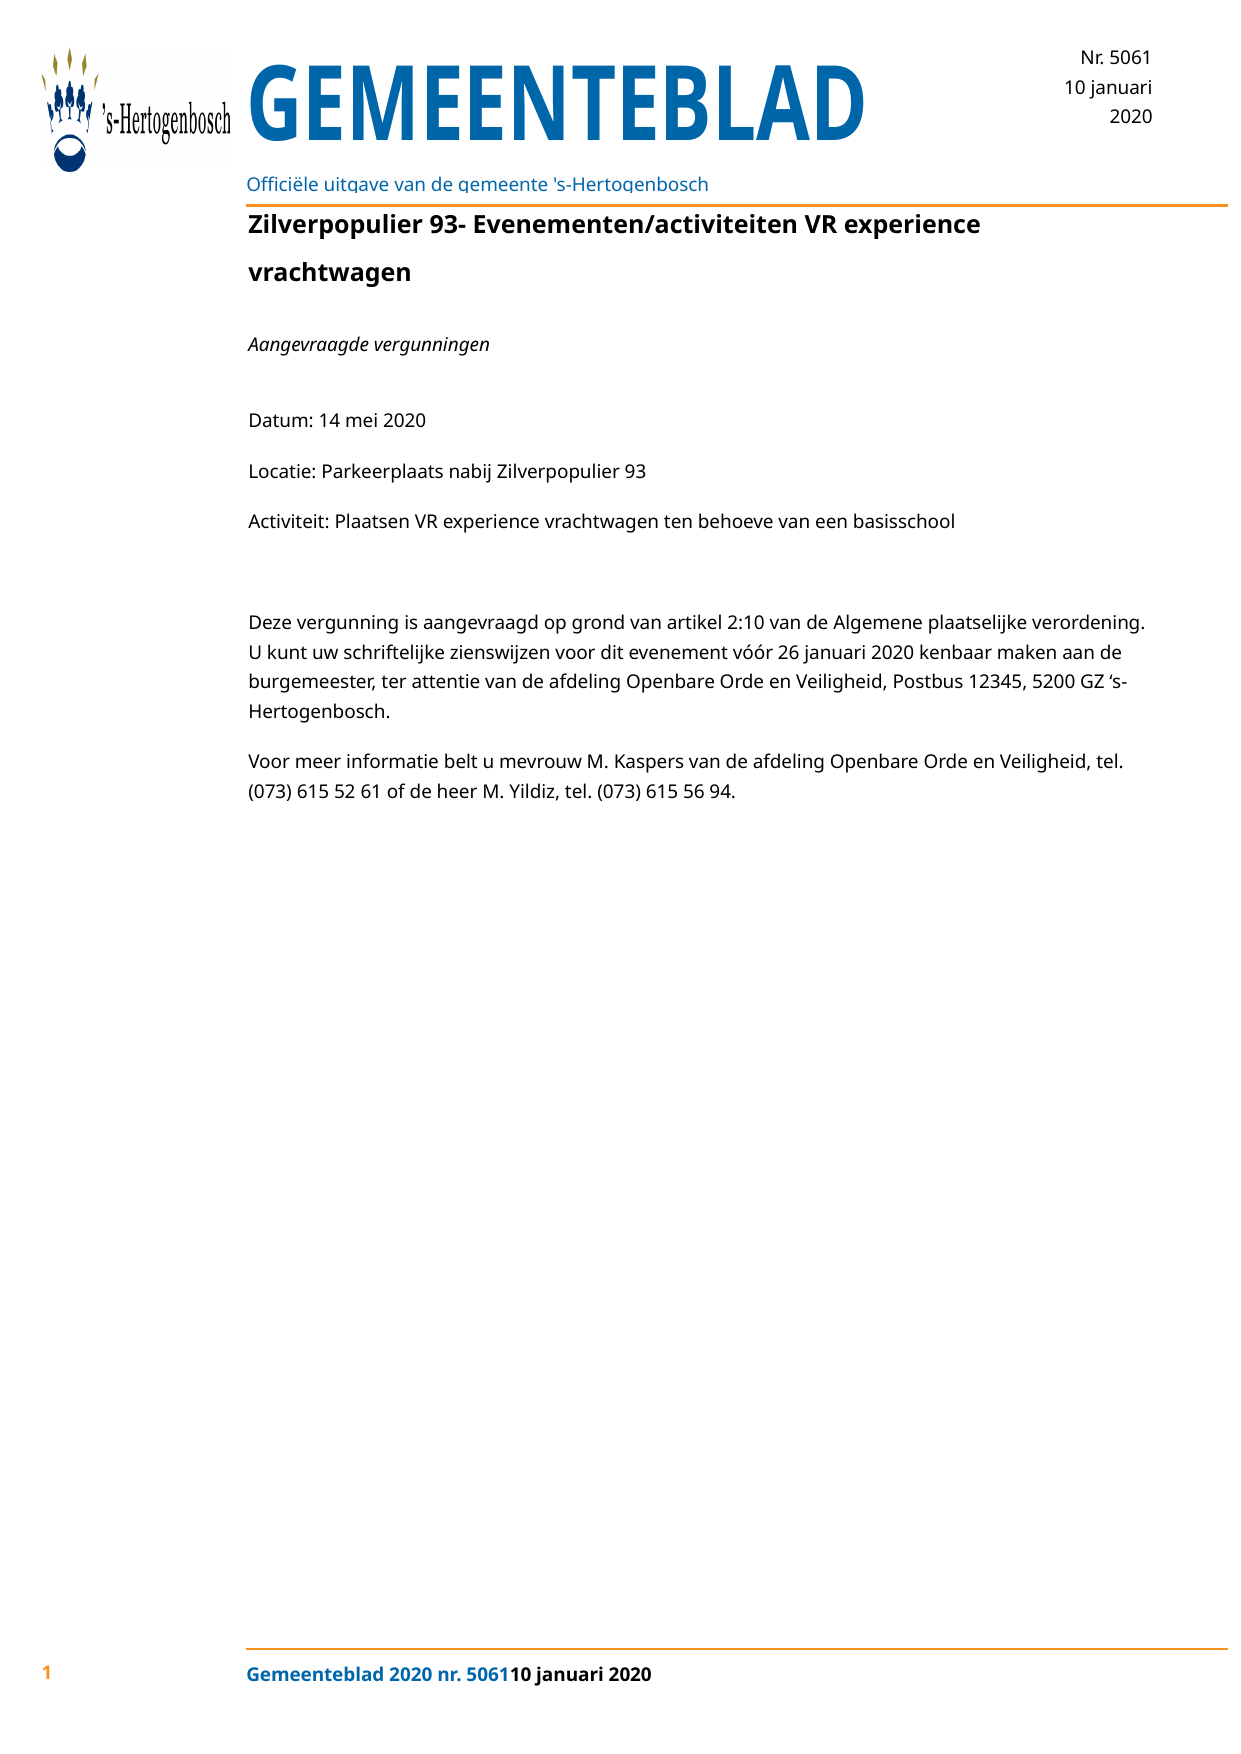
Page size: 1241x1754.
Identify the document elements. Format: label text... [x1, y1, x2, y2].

text Datum: 14 mei 2020 [248, 408, 1152, 433]
text Locatie: Parkeerplaats nabij Zilverpopulier 93 [248, 458, 1152, 484]
text Zilverpopulier 93- Evenementen/activiteiten VR experience vrachtwagen [248, 207, 1152, 288]
picture [41, 47, 231, 172]
text Voor meer informatie belt u mevrouw M. Kaspers van de afdeling Openbare Orde en Veiligheid, tel. (073) 615 52 61 of de heer M. Yildiz, tel. (073) 615 56 94. [248, 748, 1152, 804]
text Aangevraagde vergunningen [248, 331, 1152, 357]
text Activiteit: Plaatsen VR experience vrachtwagen ten behoeve van een basisschool [248, 508, 1152, 534]
text Deze vergunning is aangevraagd op grond van artikel 2:10 van de Algemene plaatselijke verordening. U kunt uw schriftelijke zienswijzen voor dit evenement vóór 26 januari 2020 kenbaar maken aan de burgemeester, ter attentie van de afdeling Openbare Orde en Veiligheid, Postbus 12345, 5200 GZ ‘s-Hertogenbosch. [248, 609, 1152, 724]
